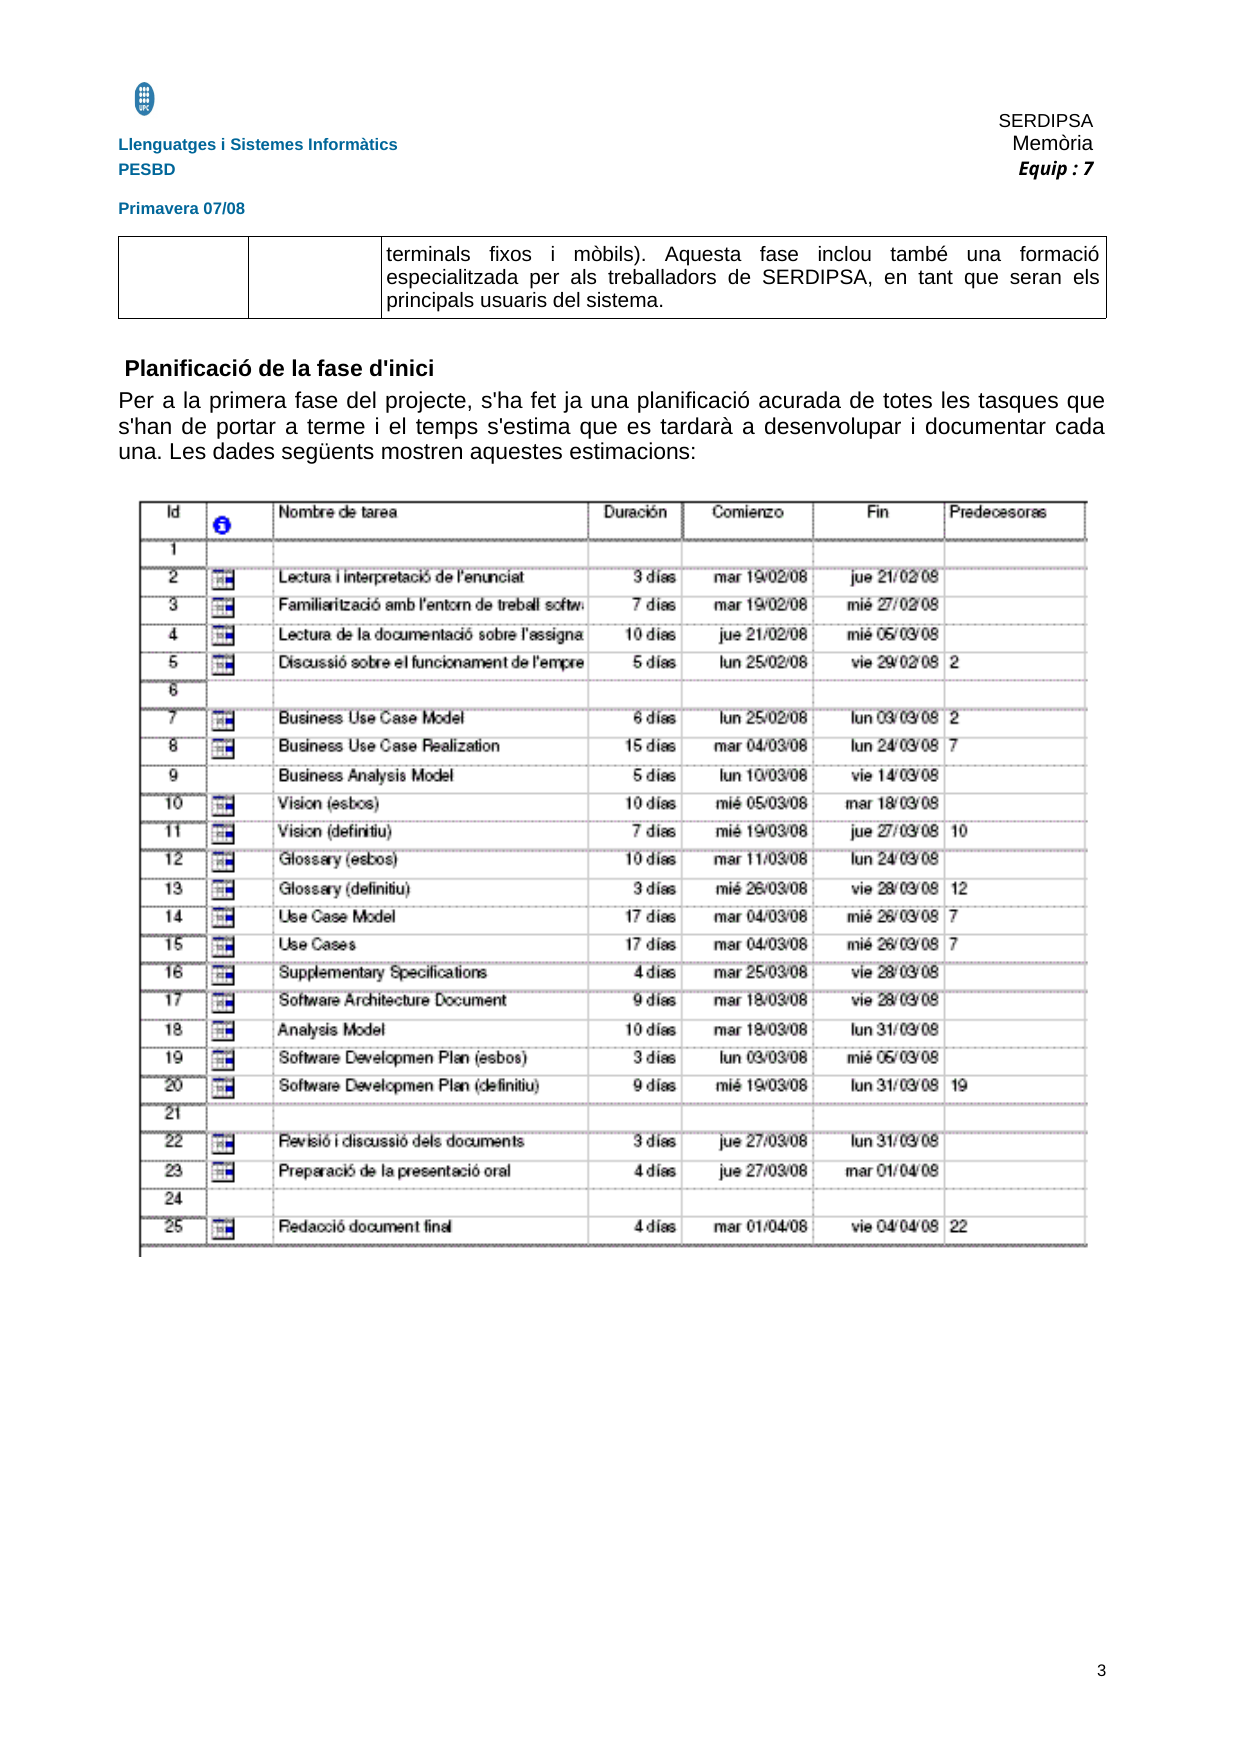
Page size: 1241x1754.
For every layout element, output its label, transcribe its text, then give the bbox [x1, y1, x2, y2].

text Per a la primera fase del projecte, s'ha fet ja una planificació acurada de totes les tasques que s'han de portar a terme i el temps s'estima que es tardarà a desenvolupar i documentar cada una. Les dades següents mostren aquestes estimacions: [118, 388, 1106, 464]
subtitle Planificació de la fase d'inici [118, 356, 1106, 381]
table_cell [119, 237, 248, 318]
table_cell terminals fixos i mòbils). Aquesta fase inclou també una formació especialitzada per als treballadors de SERDIPSA, en tant que seran els principals usuaris del sistema. [382, 237, 1106, 318]
picture [136, 496, 1088, 1257]
table_cell [249, 237, 381, 318]
